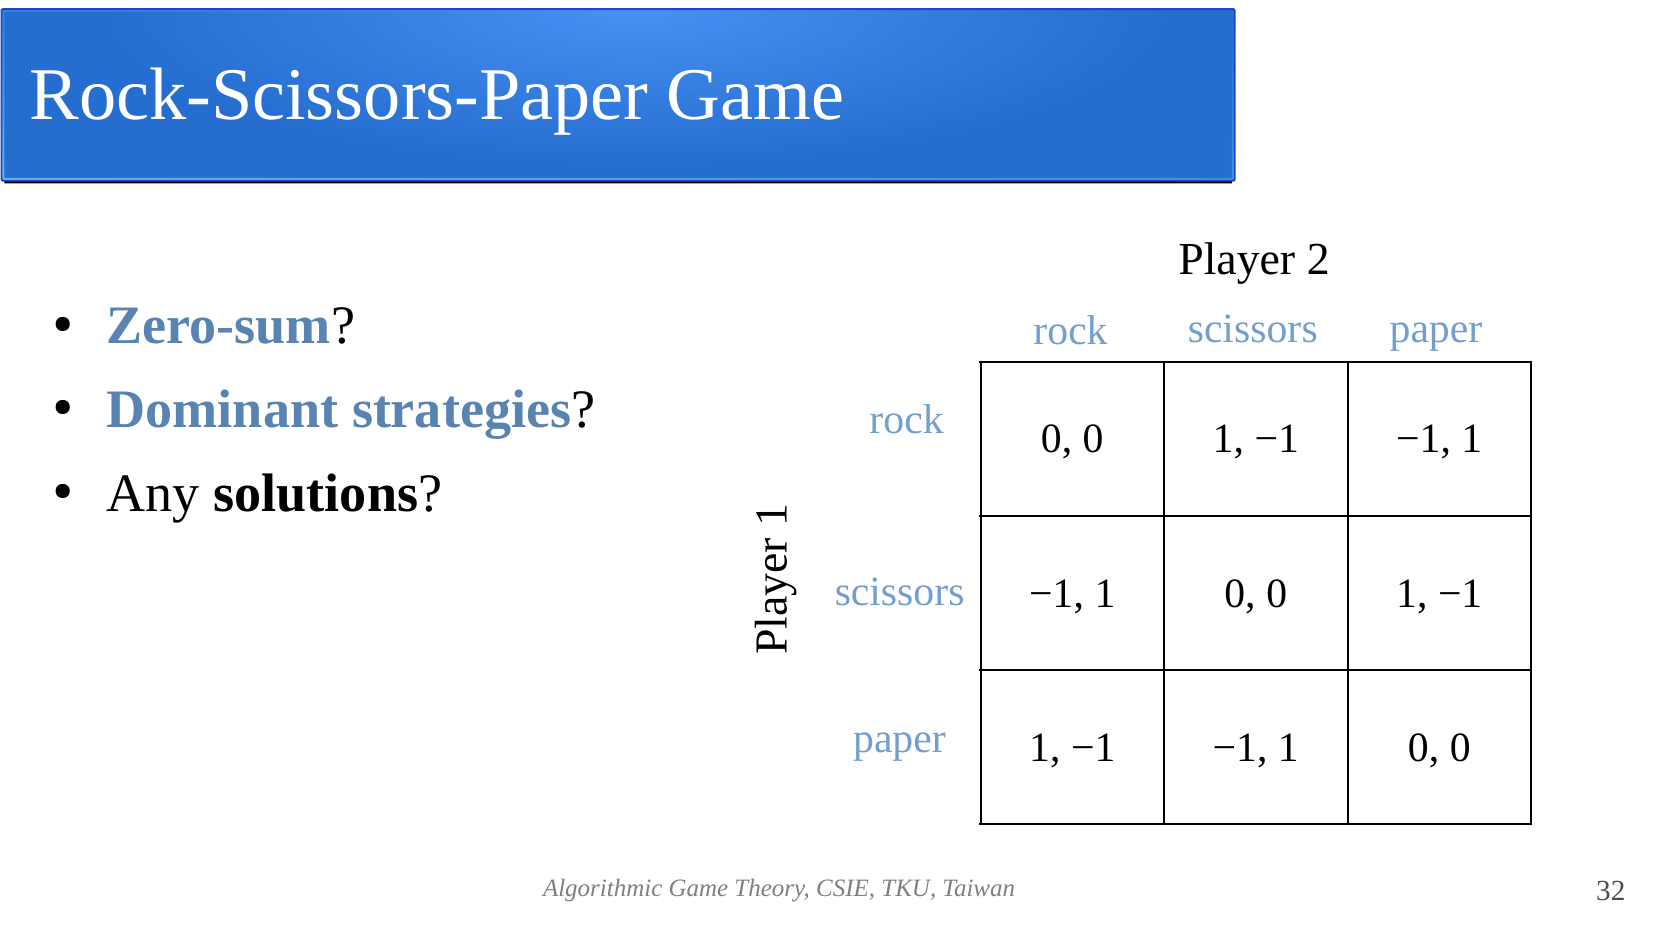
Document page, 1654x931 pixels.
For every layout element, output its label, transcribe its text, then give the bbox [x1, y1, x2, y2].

list Zero-sum? Dominant strategies? Any solutions? [35, 295, 701, 835]
text_box scissors [815, 560, 984, 632]
table_cell −1, 1 [1165, 671, 1347, 823]
title Rock-Scissors-Paper Game [29, 17, 1138, 172]
text_box paper [1347, 297, 1525, 363]
text_box scissors [1164, 297, 1342, 363]
table_cell 0, 0 [1349, 671, 1530, 823]
text_box Player 1 [738, 475, 825, 683]
table_cell −1, 1 [982, 517, 1163, 669]
text_box Player 2 [1141, 226, 1367, 292]
table_header 0, 0 [982, 363, 1163, 515]
table_cell 1, −1 [1349, 517, 1530, 669]
text_box rock [981, 299, 1160, 366]
table_cell 1, −1 [982, 671, 1163, 823]
text_box rock [817, 389, 996, 455]
text_box paper [815, 708, 984, 780]
table_cell 0, 0 [1165, 517, 1347, 669]
table_header −1, 1 [1349, 363, 1530, 515]
table_header 1, −1 [1165, 363, 1347, 515]
